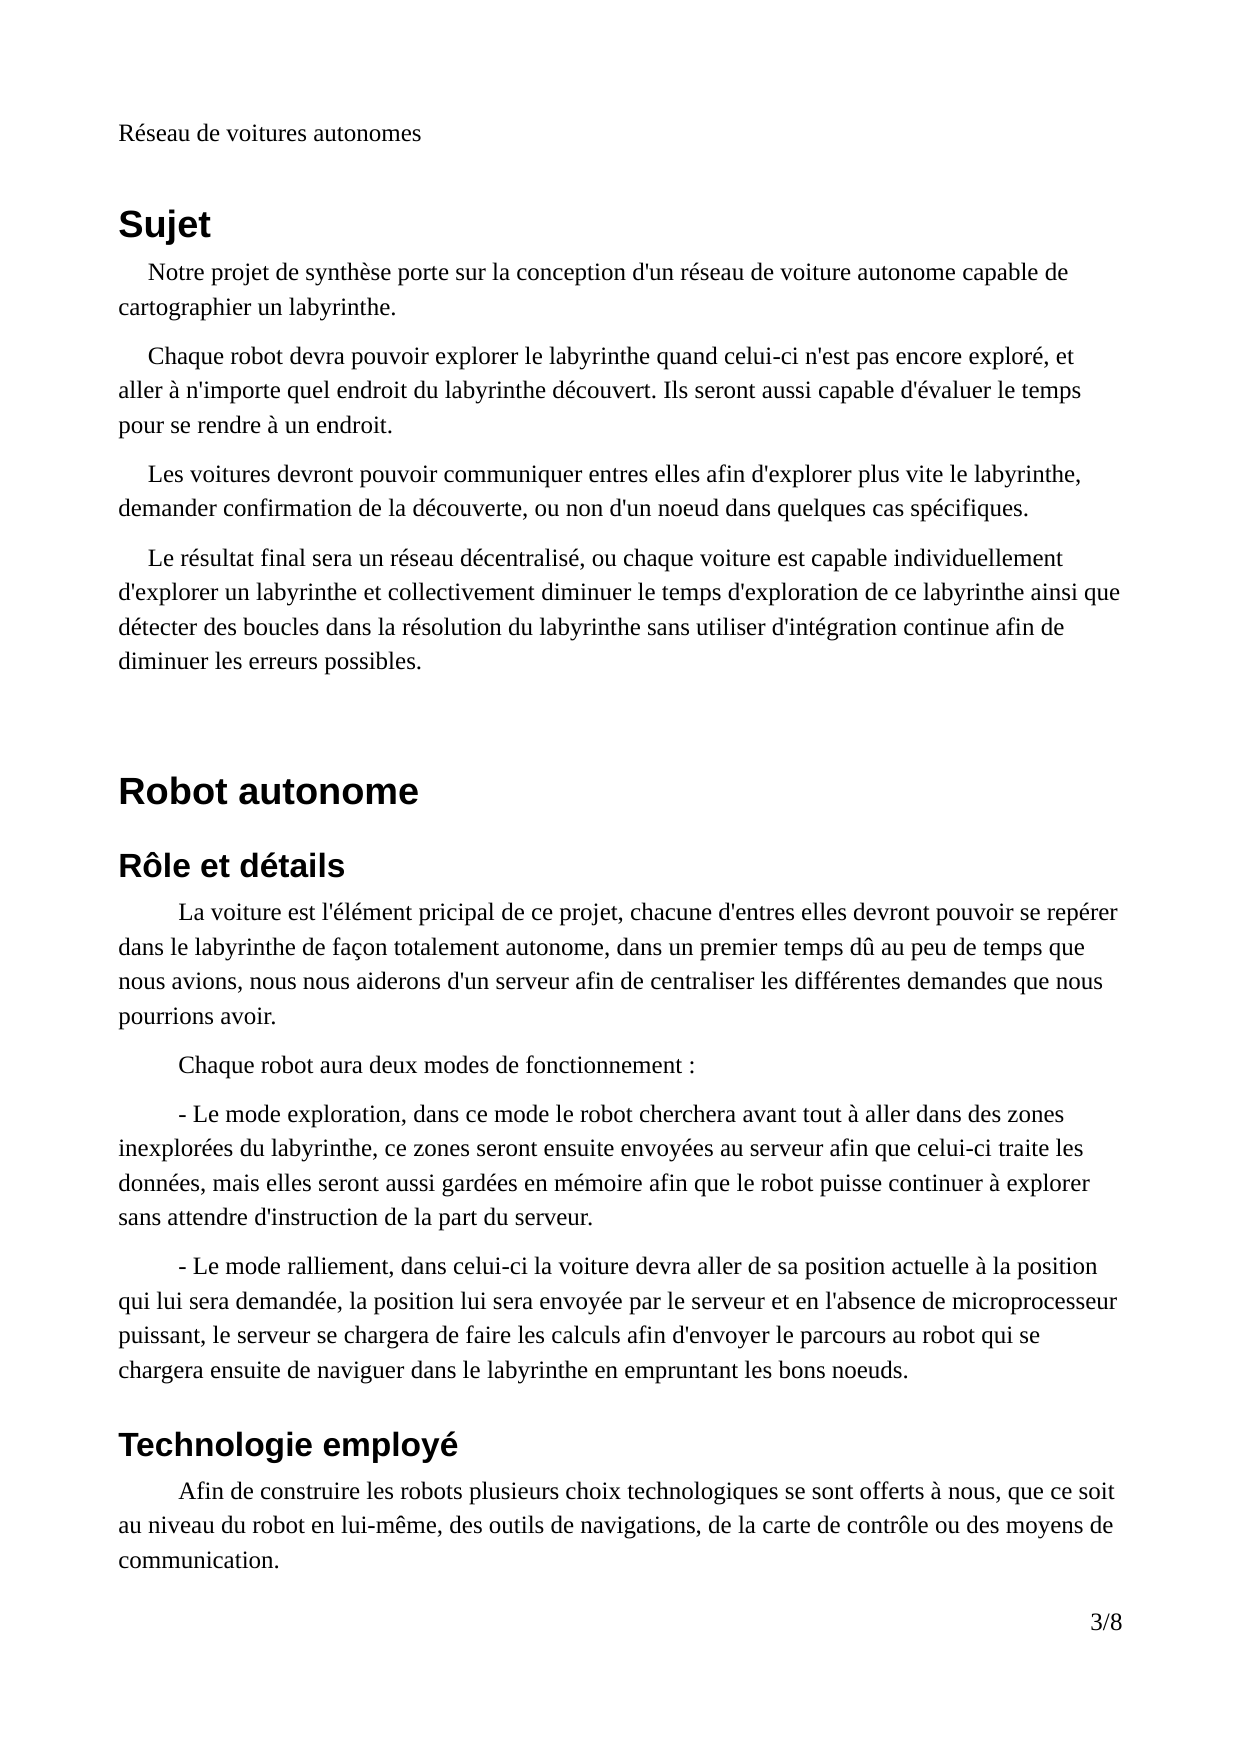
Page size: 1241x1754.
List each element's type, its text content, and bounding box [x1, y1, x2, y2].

text Notre projet de synthèse porte sur la conception d'un réseau de voiture autonome capable de cartographier un labyrinthe. [118, 257, 1122, 321]
text Le résultat final sera un réseau décentralisé, ou chaque voiture est capable individuellement d'explorer un labyrinthe et collectivement diminuer le temps d'exploration de ce labyrinthe ainsi que détecter des boucles dans la résolution du labyrinthe sans utiliser d'intégration continue afin de diminuer les erreurs possibles. [118, 543, 1122, 675]
text Afin de construire les robots plusieurs choix technologiques se sont offerts à nous, que ce soit au niveau du robot en lui-même, des outils de navigations, de la carte de contrôle ou des moyens de communication. [118, 1476, 1122, 1573]
subtitle Rôle et détails [118, 846, 1122, 885]
text - Le mode exploration, dans ce mode le robot cherchera avant tout à aller dans des zones inexplorées du labyrinthe, ce zones seront ensuite envoyées au serveur afin que celui-ci traite les données, mais elles seront aussi gardées en mémoire afin que le robot puisse continuer à explorer sans attendre d'instruction de la part du serveur. [118, 1099, 1122, 1231]
subtitle Robot autonome [118, 769, 1122, 813]
text Les voitures devront pouvoir communiquer entres elles afin d'explorer plus vite le labyrinthe, demander confirmation de la découverte, ou non d'un noeud dans quelques cas spécifiques. [118, 459, 1122, 522]
subtitle Technologie employé [118, 1425, 1122, 1463]
text La voiture est l'élément pricipal de ce projet, chacune d'entres elles devront pouvoir se repérer dans le labyrinthe de façon totalement autonome, dans un premier temps dû au peu de temps que nous avions, nous nous aiderons d'un serveur afin de centraliser les différentes demandes que nous pourrions avoir. [118, 897, 1122, 1029]
text Chaque robot aura deux modes de fonctionnement : [118, 1050, 1122, 1078]
text Chaque robot devra pouvoir explorer le labyrinthe quand celui-ci n'est pas encore exploré, et aller à n'importe quel endroit du labyrinthe découvert. Ils seront aussi capable d'évaluer le temps pour se rendre à un endroit. [118, 341, 1122, 439]
subtitle Sujet [118, 201, 1122, 245]
text - Le mode ralliement, dans celui-ci la voiture devra aller de sa position actuelle à la position qui lui sera demandée, la position lui sera envoyée par le serveur et en l'absence de microprocesseur puissant, le serveur se chargera de faire les calculs afin d'envoyer le parcours au robot qui se chargera ensuite de naviguer dans le labyrinthe en empruntant les bons noeuds. [118, 1251, 1122, 1383]
